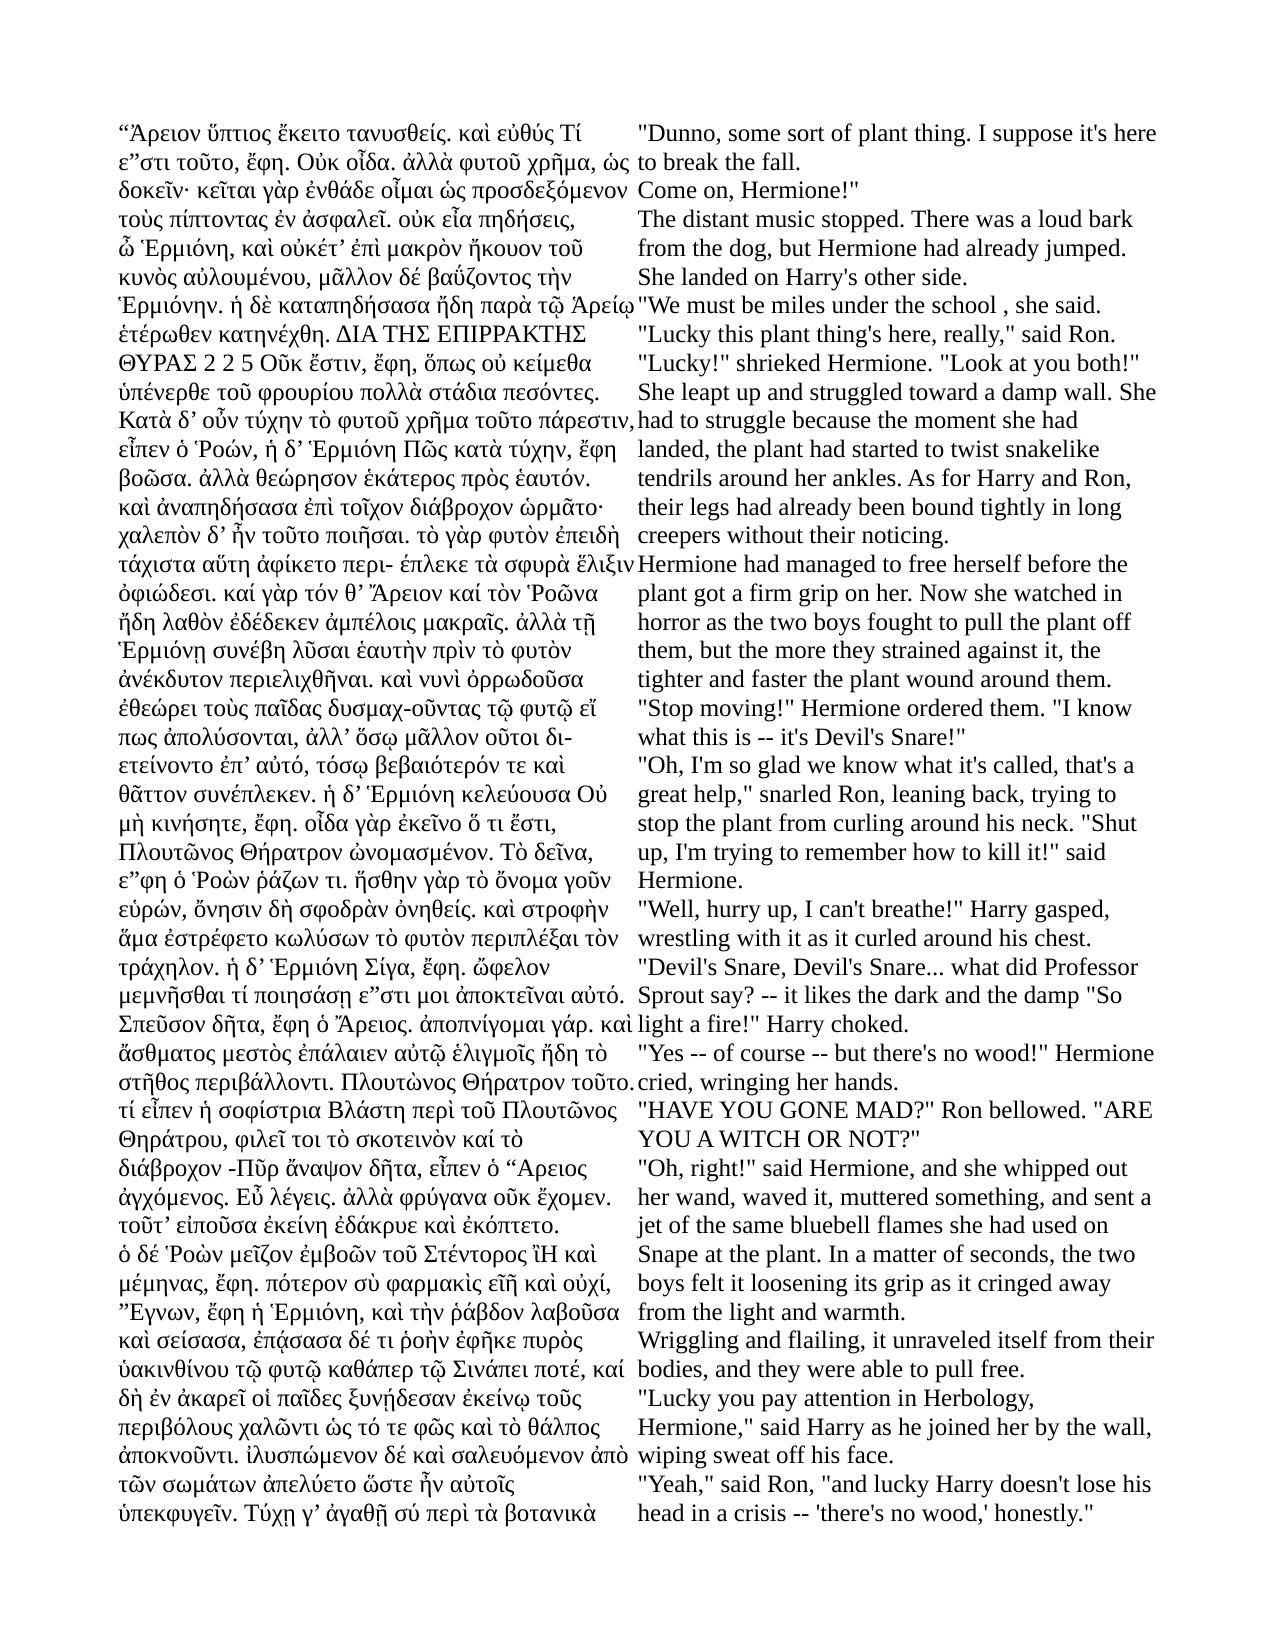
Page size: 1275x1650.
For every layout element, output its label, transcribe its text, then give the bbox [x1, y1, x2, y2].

table_cell "Dunno, some sort of plant thing. I suppose it's here to break the fall. Come on, Hermione!" The distant music stopped. There was a loud bark from the dog, but Hermione had already jumped. She landed on Harry's other side. "We must be miles under the school , she said. "Lucky this plant thing's here, really," said Ron. "Lucky!" shrieked Hermione. "Look at you both!" She leapt up and struggled toward a damp wall. She had to struggle because the moment she had landed, the plant had started to twist snakelike tendrils around her ankles. As for Harry and Ron, their legs had already been bound tightly in long creepers without their noticing. Hermione had managed to free herself before the plant got a firm grip on her. Now she watched in horror as the two boys fought to pull the plant off them, but the more they strained against it, the tighter and faster the plant wound around them. "Stop moving!" Hermione ordered them. "I know what this is -- it's Devil's Snare!" "Oh, I'm so glad we know what it's called, that's a great help," snarled Ron, leaning back, trying to stop the plant from curling around his neck. "Shut up, I'm trying to remember how to kill it!" said Hermione. "Well, hurry up, I can't breathe!" Harry gasped, wrestling with it as it curled around his chest. "Devil's Snare, Devil's Snare... what did Professor Sprout say? -- it likes the dark and the damp "So light a fire!" Harry choked. "Yes -- of course -- but there's no wood!" Hermione cried, wringing her hands. "HAVE YOU GONE MAD?" Ron bellowed. "ARE YOU A WITCH OR NOT?" "Oh, right!" said Hermione, and she whipped out her wand, waved it, muttered something, and sent a jet of the same bluebell flames she had used on Snape at the plant. In a matter of seconds, the two boys felt it loosening its grip as it cringed away from the light and warmth. Wriggling and flailing, it unraveled itself from their bodies, and they were able to pull free. "Lucky you pay attention in Herbology, Hermione," said Harry as he joined her by the wall, wiping sweat off his face. "Yeah," said Ron, "and lucky Harry doesn't lose his head in a crisis -- 'there's no wood,' honestly." [637, 118, 1157, 1527]
table_cell “Ἀρειον ὕπτιος ἔκειτο τανυσθείς. καὶ εὐθύς Τί ε”στι τοῦτο, ἔφη. Οὐκ οἶδα. ἀλλὰ φυτοῦ χρῆμα, ὡς δοκεῖν· κεῖται γὰρ ἐνθάδε οἶμαι ὡς προσδεξόμενον τοὺς πίπτοντας ἐν ἀσφαλεῖ. οὐκ εἶα πηδήσεις, ὦ Ἑρμιόνη, καὶ οὐκέτ’ ἐπὶ μακρὸν ἤκουον τοῦ κυνὸς αὐλουμένου, μᾶλλον δέ βαΰζοντος τὴν Ἑρμιόνην. ἡ δὲ καταπηδήσασα ἤδη παρὰ τῷ Ἁρείῳ ἑτέρωθεν κατηνέχθη. ΔΙΑ ΤΗΣ ΕΠΙΡΡΑΚΤΗΣ ΘΥΡΑΣ 2 2 5 Οῦκ ἔστιν, ἔφη, ὅπως οὐ κείμεθα ὑπένερθε τοῦ φρουρίου πολλὰ στάδια πεσόντες. Κατὰ δ’ οὖν τύχην τὸ φυτοῦ χρῆμα τοῦτο πάρεστιν, εἶπεν ὁ Ῥοών, ἡ δ’ Ἑρμιόνη Πῶς κατὰ τύχην, ἔφη βοῶσα. ἀλλὰ θεώρησον ἑκάτερος πρὸς ἑαυτόν. καὶ ἀναπηδήσασα ἐπὶ τοῖχον διάβροχον ὡρμᾶτο· χαλεπὸν δ’ ἦν τοῦτο ποιῆσαι. τὸ γὰρ φυτὸν ἐπειδὴ τάχιστα αὕτη ἀφίκετο περι- έπλεκε τὰ σφυρὰ ἕλιξιν ὀφιώδεσι. καί γὰρ τόν θ’ Ἄρειον καί τὸν Ῥοῶνα ἤδη λαθὸν ἐδέδεκεν ἀμπέλοις μακραῖς. ἀλλὰ τῇ Ἑρμιόνῃ συνέβη λῦσαι ἑαυτὴν πρὶν τὸ φυτὸν ἀνέκδυτον περιελιχθῆναι. καὶ νυνὶ ὀρρωδοῦσα ἐθεώρει τοὺς παῖδας δυσμαχ-οῦντας τῷ φυτῷ εἴ πως ἀπολύσονται, ἀλλ’ ὅσῳ μᾶλλον οῦτοι δι- ετείνοντο ἐπ’ αὐτό, τόσῳ βεβαιότερόν τε καὶ θᾶττον συνέπλεκεν. ἡ δ’ Ἑρμιόνη κελεύουσα Οὐ μὴ κινήσητε, ἔφη. οἶδα γὰρ ἐκεῖνο ὅ τι ἔστι, Πλουτῶνος Θήρατρον ὠνομασμένον. Τὸ δεῖνα, ε”φη ὁ Ῥοὼν ῥάζων τι. ἥσθην γὰρ τὸ ὄνομα γοῦν εὑρών, ὄνησιν δὴ σφοδρὰν ὀνηθείς. καὶ στροφὴν ἅμα ἐστρέφετο κωλύσων τὸ φυτὸν περιπλέξαι τὸν τράχηλον. ἡ δ’ Ἑρμιόνη Σίγα, ἔφη. ὤφελον μεμνῆσθαι τί ποιησάσῃ ε”στι μοι ἀποκτεῖναι αὐτό. Σπεῦσον δῆτα, ἔφη ὁ Ἄρειος. ἀποπνίγομαι γάρ. καὶ ἄσθματος μεστὸς ἐπάλαιεν αὐτῷ ἑλιγμοῖς ἤδη τὸ στῆθος περιβάλλοντι. Πλουτὼνος Θήρατρον τοῦτο. τί εἶπεν ἡ σοφίστρια Βλάστη περὶ τοῦ Πλουτῶνος Θηράτρου, φιλεῖ τοι τὸ σκοτεινὸν καί τὸ διάβροχον -Πῦρ ἄναψον δῆτα, εἶπεν ὁ “Αρειος ἀγχόμενος. Εὖ λέγεις. ἀλλὰ φρύγανα οῦκ ἔχομεν. τοῦτ’ εἰποῦσα ἐκείνη ἐδάκρυε καὶ ἐκόπτετο. ὁ δέ Ῥοὼν μεῖζον ἐμβοῶν τοῦ Στέντορος ἲΗ καὶ μέμηνας, ἔφη. πότερον σὺ φαρμακὶς εῖῆ καὶ οὐχί, ”Εγνων, ἔφη ἡ Ἑρμιόνη, καὶ τὴν ῥάβδον λαβοῦσα καὶ σείσασα, ἐπᾴσασα δέ τι ῥοὴν ἐφῆκε πυρὸς ὑακινθίνου τῷ φυτῷ καθάπερ τῷ Σινάπει ποτέ, καί δὴ ἐν ἀκαρεῖ οἱ παῖδες ξυνῄδεσαν ἐκείνῳ τοῦς περιβόλους χαλῶντι ὡς τό τε φῶς καὶ τὸ θάλπος ἀποκνοῦντι. ἰλυσπώμενον δέ καὶ σαλευόμενον ἀπὸ τῶν σωμάτων ἀπελύετο ὥστε ἦν αὐτοῖς ὑπεκφυγεῖν. Τύχῃ γ’ ἀγαθῇ σύ περὶ τὰ βοτανικὰ [118, 118, 637, 1527]
